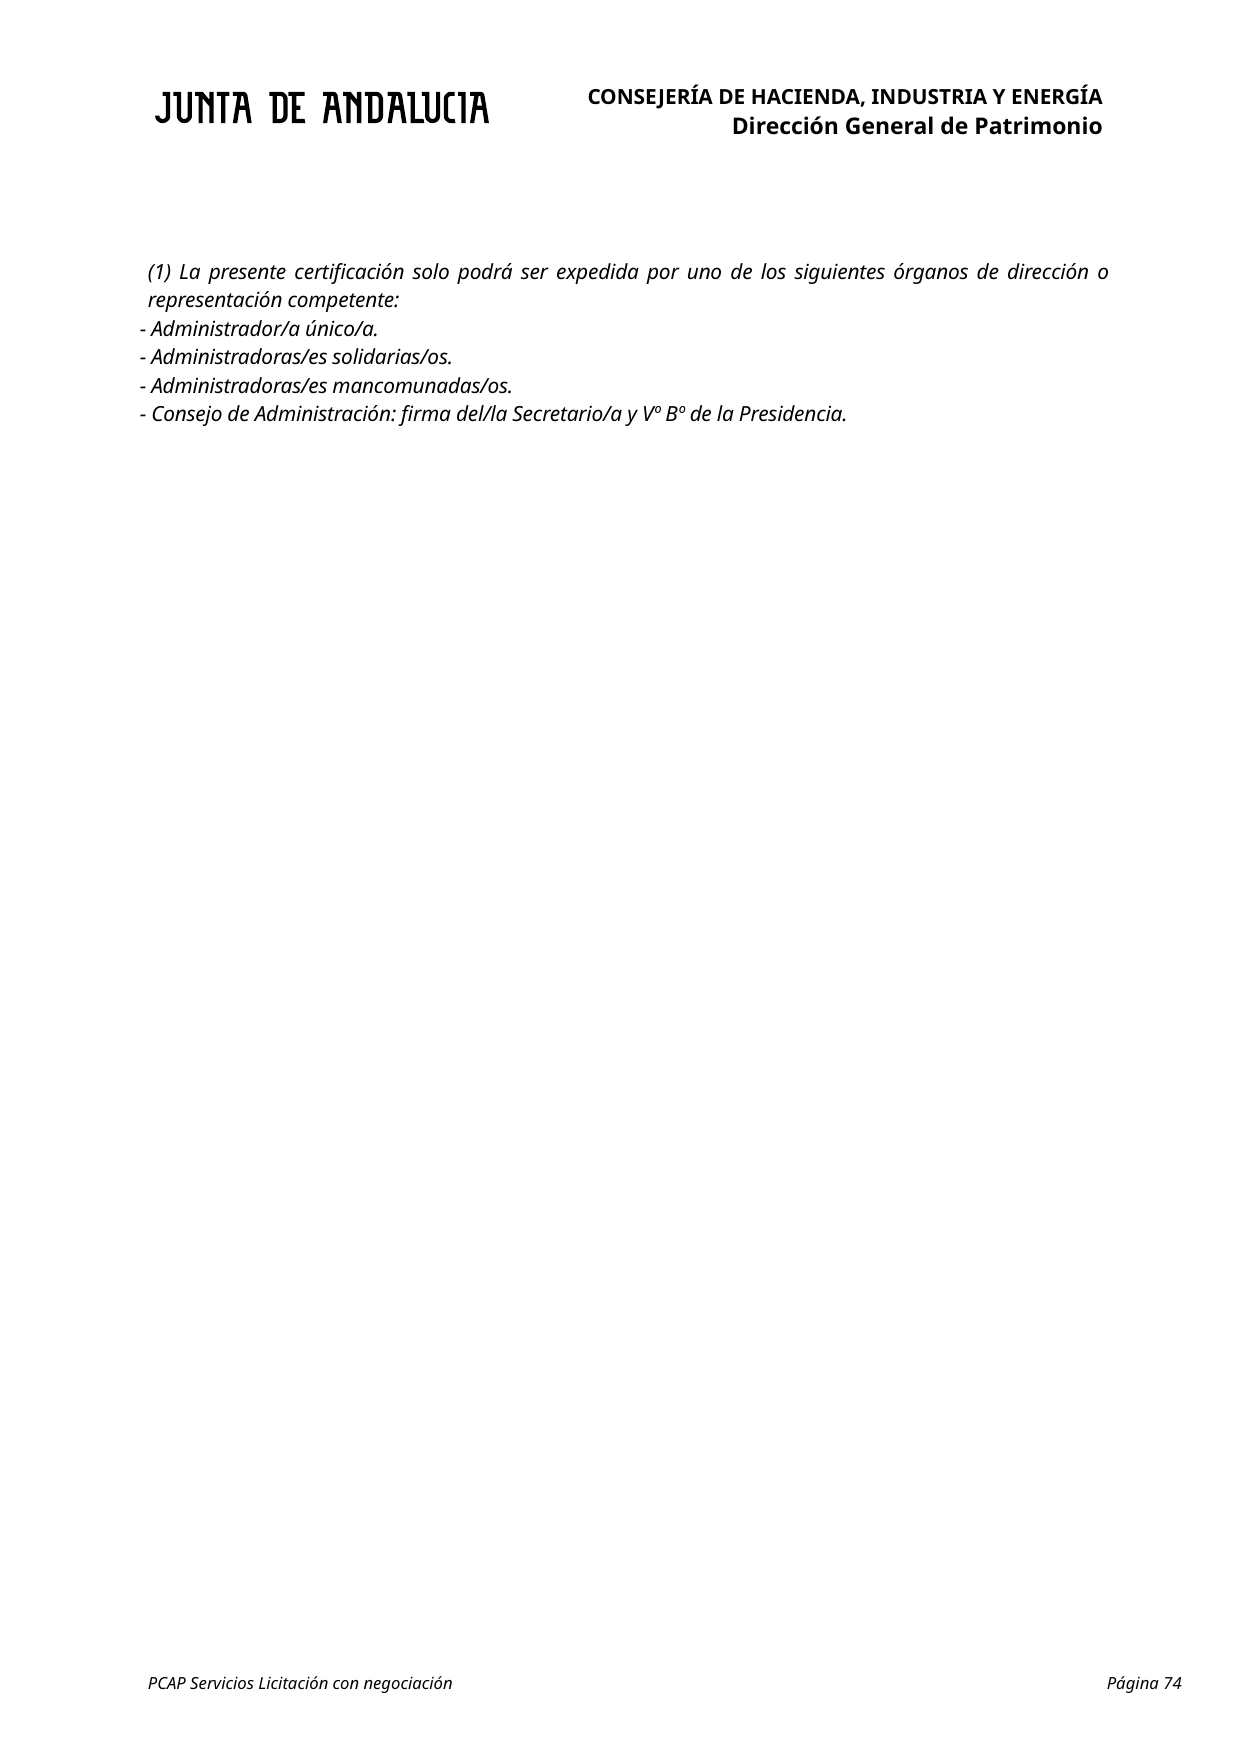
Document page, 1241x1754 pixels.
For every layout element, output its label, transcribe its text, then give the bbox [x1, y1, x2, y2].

text - Administradoras/es mancomunadas/os. [139, 371, 1110, 399]
text - Consejo de Administración: firma del/la Secretario/a y Vº Bº de la Presidencia. [139, 399, 1110, 428]
text - Administrador/a único/a. [139, 314, 1110, 342]
text - Administradoras/es solidarias/os. [139, 342, 1110, 371]
text (1) La presente certificación solo podrá ser expedida por uno de los siguientes órganos de dirección o representación competente: [148, 257, 1110, 314]
